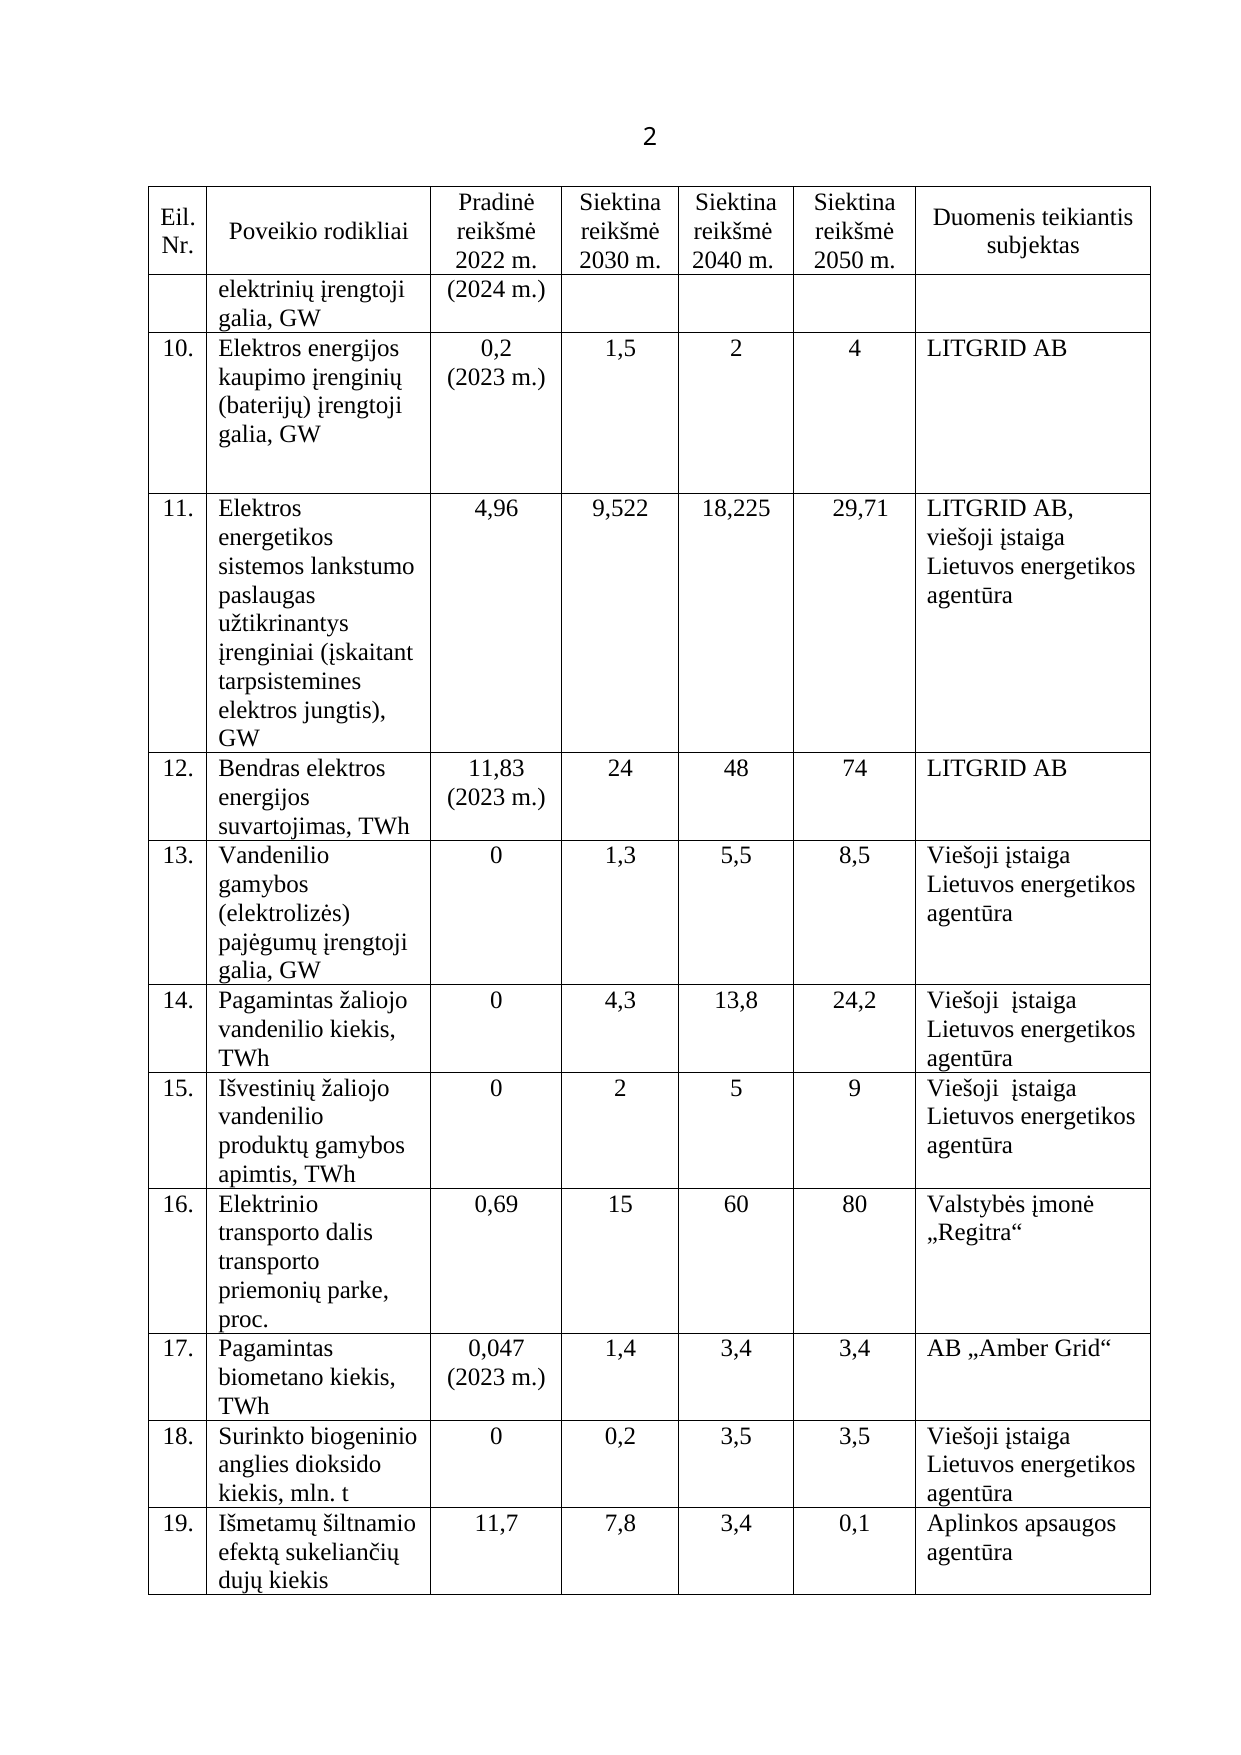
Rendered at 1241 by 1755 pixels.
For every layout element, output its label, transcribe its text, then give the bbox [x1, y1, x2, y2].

table_cell 9 [794, 1073, 915, 1188]
table_cell 3,4 [679, 1334, 793, 1420]
table_cell 1,5 [562, 333, 678, 492]
table_cell Elektros energetikos sistemos lankstumo paslaugas užtikrinantys įrenginiai (įskaitant tarpsistemines elektros jungtis), GW [207, 494, 430, 752]
table_cell 12. [149, 753, 206, 839]
table_cell LITGRID AB, viešoji įstaiga Lietuvos energetikos agentūra [916, 494, 1150, 752]
table_header Duomenis teikiantis subjektas [916, 187, 1150, 273]
table_cell Viešoji įstaiga Lietuvos energetikos agentūra [916, 841, 1150, 984]
table_cell 18,225 [679, 494, 793, 752]
table_cell 8,5 [794, 841, 915, 984]
table_cell Elektros energijos kaupimo įrenginių (baterijų) įrengtoji galia, GW [207, 333, 430, 492]
table_cell (2024 m.) [431, 275, 561, 332]
table_cell [679, 275, 793, 332]
table_cell 0 [431, 1421, 561, 1507]
table_cell Valstybės įmonė „Regitra“ [916, 1189, 1150, 1332]
table_cell 29,71 [794, 494, 915, 752]
table_cell LITGRID AB [916, 753, 1150, 839]
table_cell Surinkto biogeninio anglies dioksido kiekis, mln. t [207, 1421, 430, 1507]
table_cell Elektrinio transporto dalis transporto priemonių parke, proc. [207, 1189, 430, 1332]
table_cell Išvestinių žaliojo vandenilio produktų gamybos apimtis, TWh [207, 1073, 430, 1188]
table_cell 24,2 [794, 985, 915, 1072]
table_cell 24 [562, 753, 678, 839]
table_cell 15 [562, 1189, 678, 1332]
table_cell 11,7 [431, 1508, 561, 1594]
table_cell 2 [679, 333, 793, 492]
table_header Poveikio rodikliai [207, 187, 430, 273]
table_cell Aplinkos apsaugos agentūra [916, 1508, 1150, 1594]
table_cell 17. [149, 1334, 206, 1420]
table_cell LITGRID AB [916, 333, 1150, 492]
table_cell AB „Amber Grid“ [916, 1334, 1150, 1420]
table_cell 1,3 [562, 841, 678, 984]
table_cell 11. [149, 494, 206, 752]
table_header Siektina reikšmė 2040 m. [679, 187, 793, 273]
table_cell 16. [149, 1189, 206, 1332]
table_header Eil. Nr. [149, 187, 206, 273]
table_cell [794, 275, 915, 332]
table_cell 74 [794, 753, 915, 839]
table_header Siektina reikšmė 2030 m. [562, 187, 678, 273]
table_cell 0,69 [431, 1189, 561, 1332]
table_header Pradinė reikšmė 2022 m. [431, 187, 561, 273]
table_cell 19. [149, 1508, 206, 1594]
table_cell 3,4 [794, 1334, 915, 1420]
table_cell 1,4 [562, 1334, 678, 1420]
table_cell Vandenilio gamybos (elektrolizės) pajėgumų įrengtoji galia, GW [207, 841, 430, 984]
table_cell Pagamintas biometano kiekis, TWh [207, 1334, 430, 1420]
table_cell 4 [794, 333, 915, 492]
table_cell 5 [679, 1073, 793, 1188]
table_cell 0 [431, 841, 561, 984]
table_cell 13. [149, 841, 206, 984]
table_cell elektrinių įrengtoji galia, GW [207, 275, 430, 332]
table_cell 11,83 (2023 m.) [431, 753, 561, 839]
table_cell 0,047 (2023 m.) [431, 1334, 561, 1420]
table_cell 3,5 [794, 1421, 915, 1507]
table_cell 3,4 [679, 1508, 793, 1594]
table_cell 60 [679, 1189, 793, 1332]
table_cell Viešoji įstaiga Lietuvos energetikos agentūra [916, 1073, 1150, 1188]
table_cell 3,5 [679, 1421, 793, 1507]
table_cell 4,96 [431, 494, 561, 752]
table_cell Pagamintas žaliojo vandenilio kiekis, TWh [207, 985, 430, 1072]
table_cell 48 [679, 753, 793, 839]
table_cell Viešoji įstaiga Lietuvos energetikos agentūra [916, 1421, 1150, 1507]
table_cell 0,2 [562, 1421, 678, 1507]
table_cell 0,2 (2023 m.) [431, 333, 561, 492]
table_cell Viešoji įstaiga Lietuvos energetikos agentūra [916, 985, 1150, 1072]
table_cell 5,5 [679, 841, 793, 984]
table_cell 10. [149, 333, 206, 492]
table_cell 9,522 [562, 494, 678, 752]
table_cell 0 [431, 985, 561, 1072]
table_cell 14. [149, 985, 206, 1072]
table_cell [562, 275, 678, 332]
table_cell 15. [149, 1073, 206, 1188]
table_cell [149, 275, 206, 332]
table_cell Išmetamų šiltnamio efektą sukeliančių dujų kiekis [207, 1508, 430, 1594]
table_cell 7,8 [562, 1508, 678, 1594]
table_cell 0 [431, 1073, 561, 1188]
table_cell 2 [562, 1073, 678, 1188]
table_header Siektina reikšmė 2050 m. [794, 187, 915, 273]
table_cell 18. [149, 1421, 206, 1507]
table_cell 80 [794, 1189, 915, 1332]
table_cell 4,3 [562, 985, 678, 1072]
table_cell Bendras elektros energijos suvartojimas, TWh [207, 753, 430, 839]
table_cell 13,8 [679, 985, 793, 1072]
table_cell [916, 275, 1150, 332]
table_cell 0,1 [794, 1508, 915, 1594]
